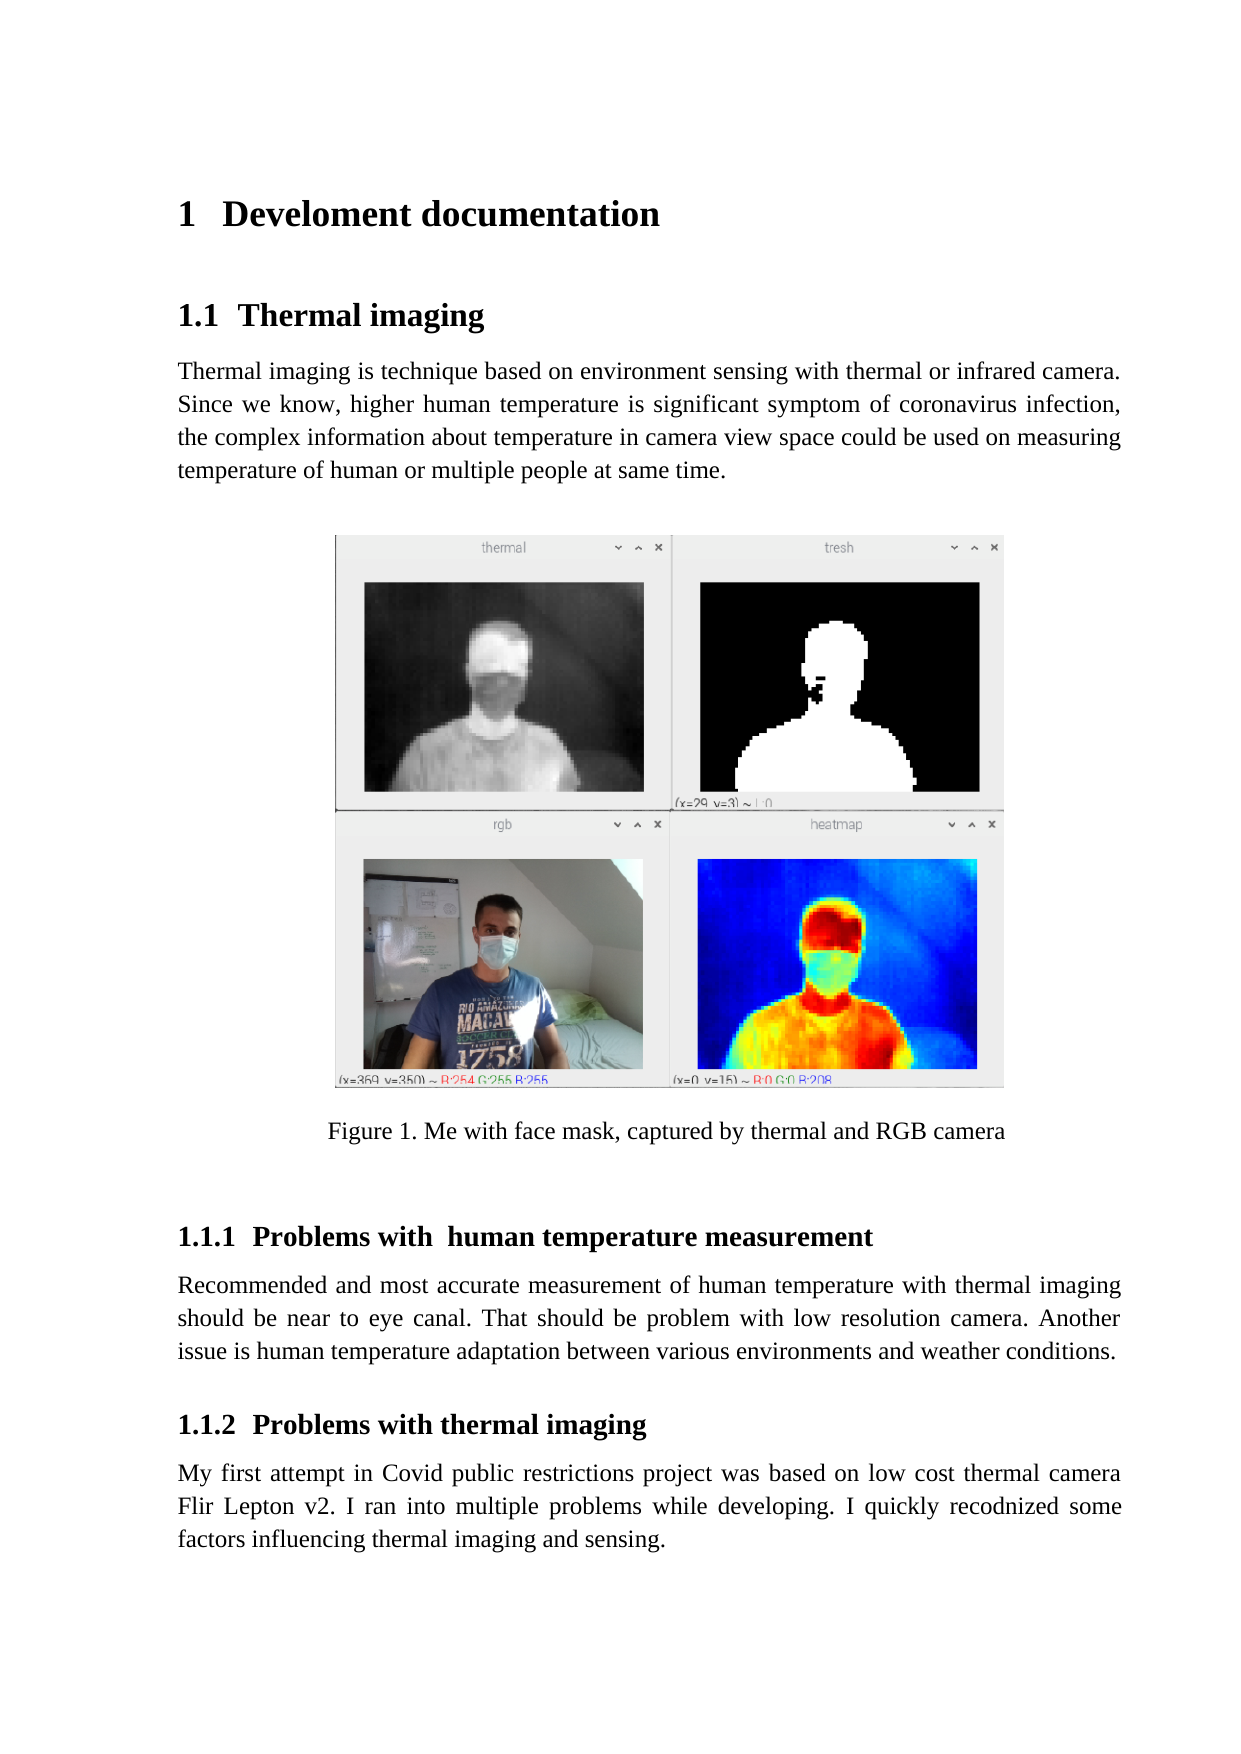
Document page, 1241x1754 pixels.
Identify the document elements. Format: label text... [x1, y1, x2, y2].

subtitle Problems with thermal imaging [177, 1407, 1122, 1440]
text My first attempt in Covid public restrictions project was based on low cost thermal camera Flir Lepton v2. I ran into multiple problems while developing. I quickly recodnized some factors influencing thermal imaging and sensing. [177, 1458, 1122, 1553]
text Figure 1. Me with face mask, captured by thermal and RGB camera [177, 1116, 1122, 1144]
subtitle Thermal imaging [177, 296, 1122, 334]
picture [335, 535, 1004, 1088]
text Thermal imaging is technique based on environment sensing with thermal or infrared camera. Since we know, higher human temperature is significant symptom of coronavirus infection, the complex information about temperature in camera view space could be used on measuring temperature of human or multiple people at same time. [177, 356, 1122, 484]
subtitle Problems with human temperature measurement [177, 1219, 1122, 1253]
subtitle Develoment documentation [177, 192, 1122, 235]
text Recommended and most accurate measurement of human temperature with thermal imaging should be near to eye canal. That should be problem with low resolution camera. Another issue is human temperature adaptation between various environments and weather conditions. [177, 1270, 1122, 1365]
